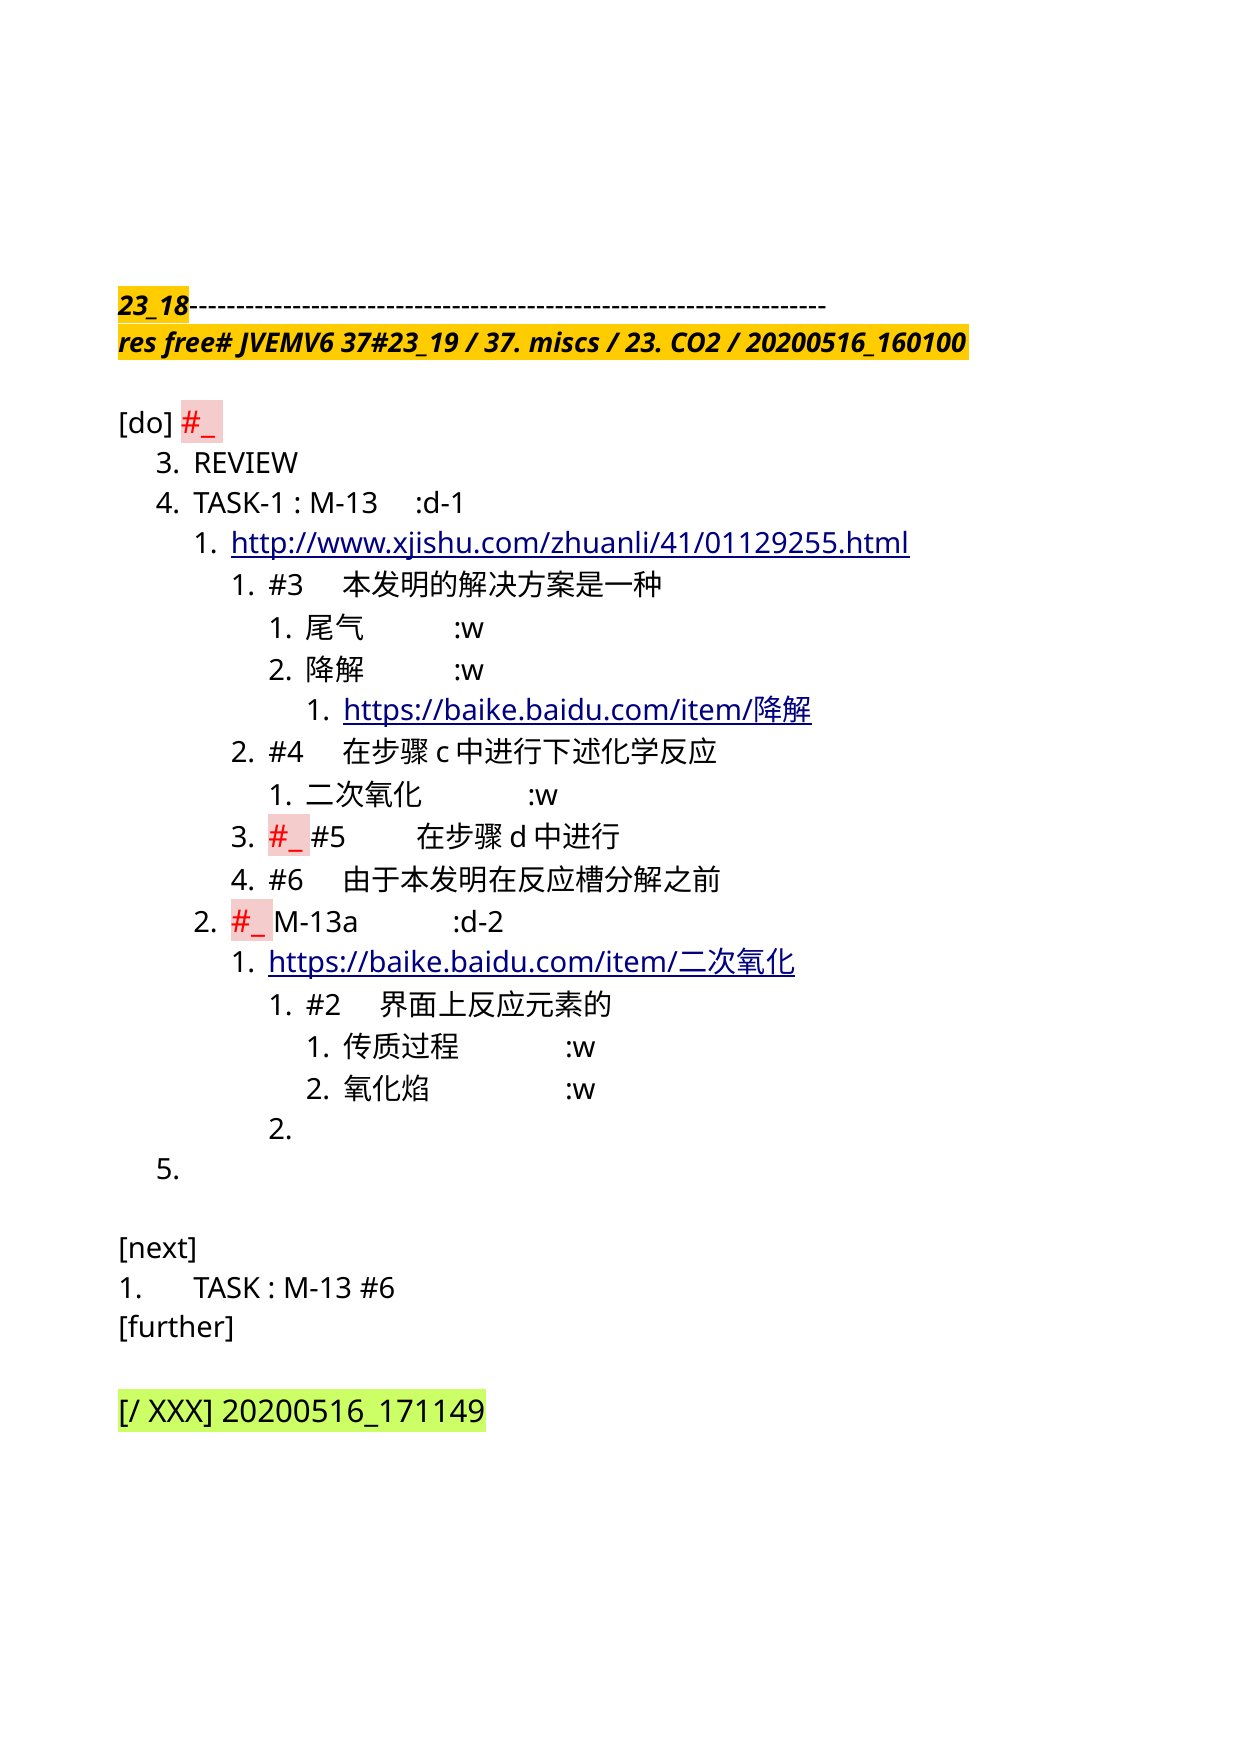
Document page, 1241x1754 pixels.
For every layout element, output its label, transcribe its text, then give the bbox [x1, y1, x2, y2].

list http://www.xjishu.com/zhuanli/41/01129255.html [193, 522, 1122, 562]
text [/ XXX] 20200516_171149 [118, 1346, 1122, 1432]
list 降解 :w [268, 647, 1122, 689]
text [further] [118, 1307, 1122, 1346]
list TASK : M-13 #6 [118, 1267, 1122, 1307]
list https://baike.baidu.com/item/二次氧化 [231, 941, 1122, 981]
list 传质过程 :w [306, 1023, 1122, 1066]
list 尾气 :w [268, 604, 1122, 647]
text 23_18-------------------------------------------------------------------- [118, 284, 1122, 323]
list #_ M-13a :d-2 [193, 899, 1122, 941]
list 氧化焰 :w [306, 1066, 1122, 1108]
list #_ #5 在步骤d中进行 [231, 813, 1122, 856]
list TASK-1 : M-13 :d-1 [156, 482, 1122, 522]
text res free# JVEMV6 37#23_19 / 37. miscs / 23. CO2 / 20200516_160100 [118, 323, 1122, 360]
list #2 界面上反应元素的 [268, 981, 1122, 1023]
list https://baike.baidu.com/item/降解 [306, 689, 1122, 729]
text [next] [118, 1227, 1122, 1267]
list 二次氧化 :w [268, 771, 1122, 813]
list #3 本发明的解决方案是一种 [231, 562, 1122, 604]
list #4 在步骤c中进行下述化学反应 [231, 729, 1122, 771]
text [do] #_ [118, 400, 1122, 443]
list #6 由于本发明在反应槽分解之前 [231, 856, 1122, 899]
list REVIEW [156, 443, 1122, 482]
